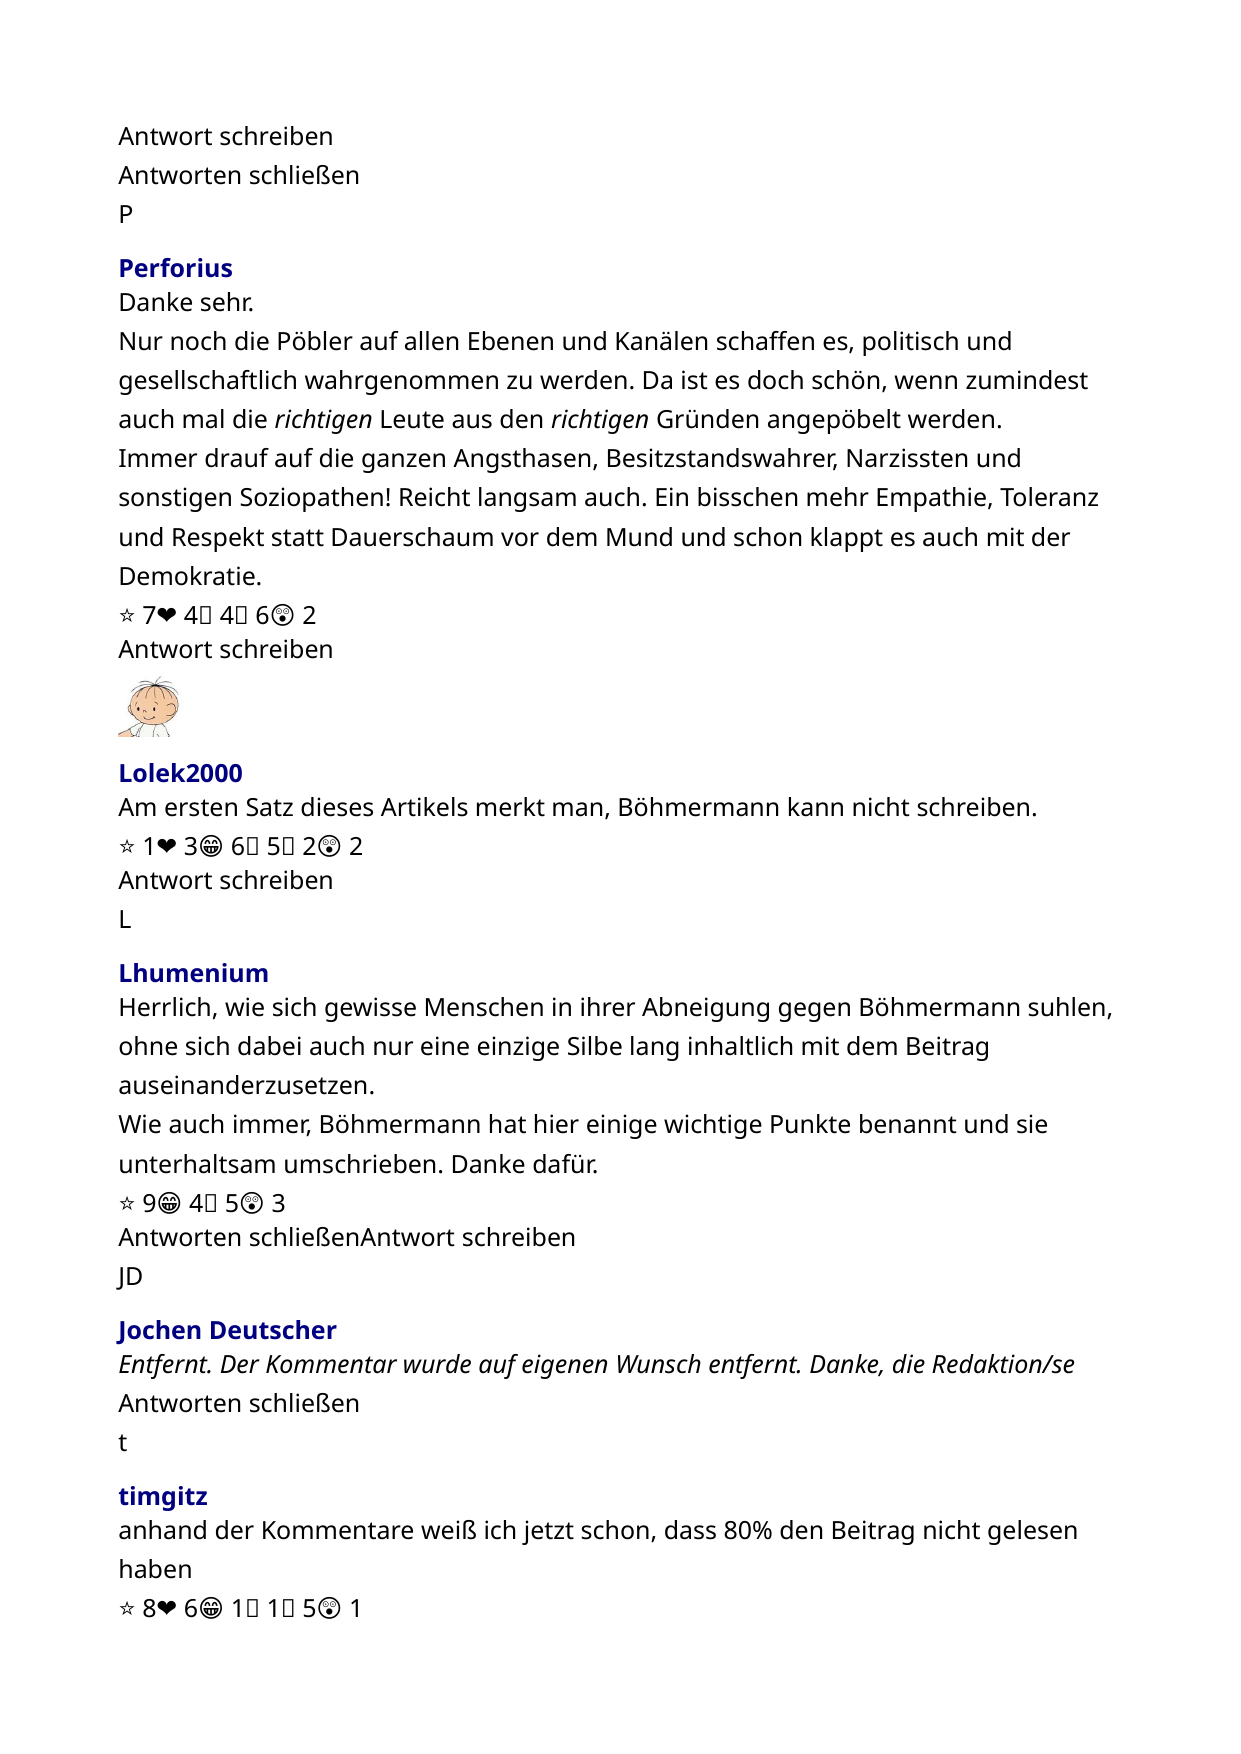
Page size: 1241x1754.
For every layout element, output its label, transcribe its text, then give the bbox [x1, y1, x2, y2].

text ⭐️ 9😁 4🤨 5😲 3 [118, 1185, 1122, 1219]
text Antworten schließen [118, 1386, 1122, 1420]
subtitle timgitz [118, 1478, 1122, 1513]
text Immer drauf auf die ganzen Angsthasen, Besitzstandswahrer, Narzissten und sonstigen Soziopathen! Reicht langsam auch. Ein bisschen mehr Empathie, Toleranz und Respekt statt Dauerschaum vor dem Mund und schon klappt es auch mit der Demokratie. [118, 441, 1122, 592]
text Antwort schreiben [118, 863, 1122, 897]
text P [118, 196, 1122, 231]
subtitle Perforius [118, 250, 1122, 284]
text Wie auch immer, Böhmermann hat hier einige wichtige Punkte benannt und sie unterhaltsam umschrieben. Danke dafür. [118, 1107, 1122, 1180]
text ⭐️ 8❤️ 6😁 1🙁 1🤨 5😲 1 [118, 1591, 1122, 1625]
text anhand der Kommentare weiß ich jetzt schon, dass 80% den Beitrag nicht gelesen haben [118, 1513, 1122, 1586]
picture [118, 670, 184, 737]
text Antworten schließenAntwort schreiben [118, 1219, 1122, 1253]
text ⭐️ 1❤️ 3😁 6🙁 5🤨 2😲 2 [118, 828, 1122, 863]
text Antwort schreiben [118, 118, 1122, 152]
subtitle Jochen Deutscher [118, 1312, 1122, 1346]
text Entfernt. Der Kommentar wurde auf eigenen Wunsch entfernt. Danke, die Redaktion/se [118, 1346, 1122, 1381]
subtitle Lhumenium [118, 956, 1122, 989]
text Nur noch die Pöbler auf allen Ebenen und Kanälen schaffen es, politisch und gesellschaftlich wahrgenommen zu werden. Da ist es doch schön, wenn zumindest auch mal die richtigen Leute aus den richtigen Gründen angepöbelt werden. [118, 323, 1122, 436]
text Herrlich, wie sich gewisse Menschen in ihrer Abneigung gegen Böhmermann suhlen, ohne sich dabei auch nur eine einzige Silbe lang inhaltlich mit dem Beitrag auseinanderzusetzen. [118, 989, 1122, 1102]
text ⭐️ 7❤️ 4🙁 4🤨 6😲 2 [118, 598, 1122, 632]
text Antworten schließen [118, 157, 1122, 191]
text Am ersten Satz dieses Artikels merkt man, Böhmermann kann nicht schreiben. [118, 789, 1122, 823]
text Danke sehr. [118, 284, 1122, 318]
text Antwort schreiben [118, 632, 1122, 666]
text JD [118, 1259, 1122, 1293]
subtitle Lolek2000 [118, 755, 1122, 789]
text t [118, 1425, 1122, 1459]
text L [118, 902, 1122, 936]
